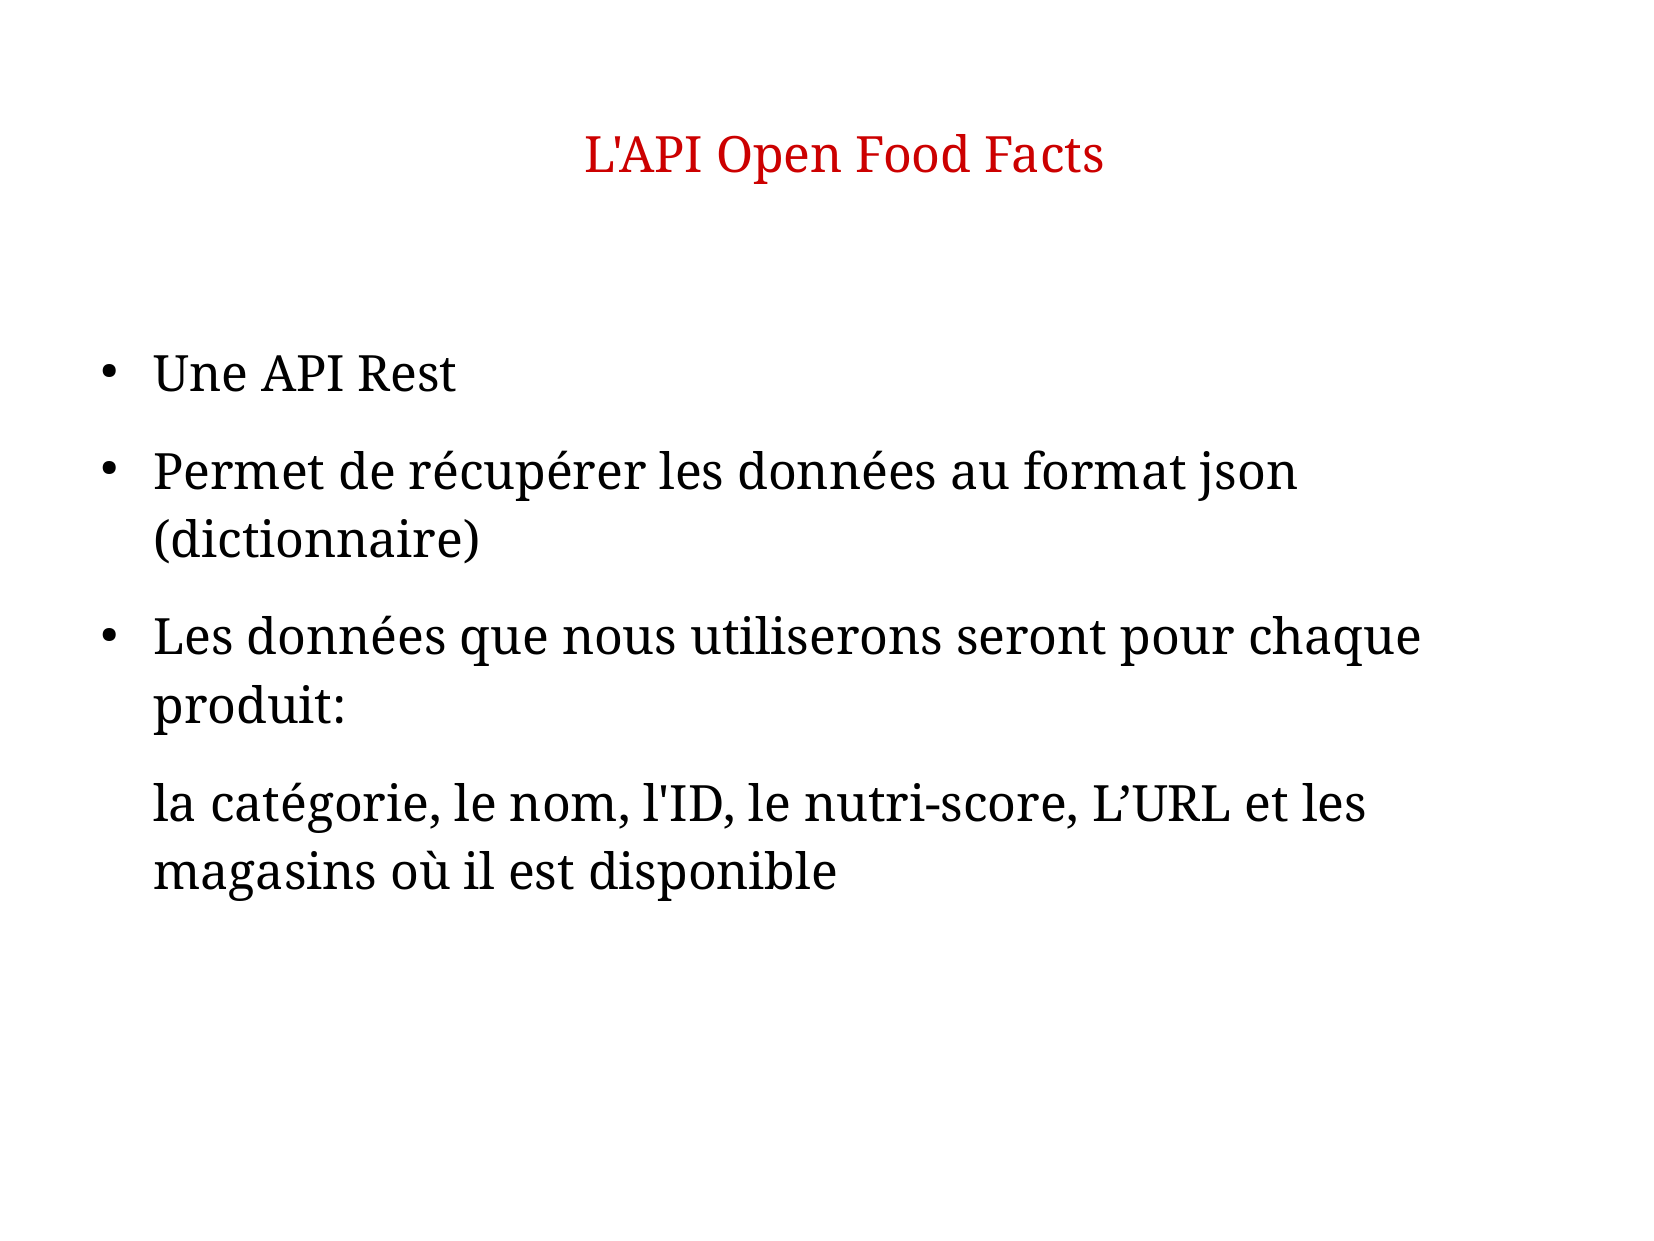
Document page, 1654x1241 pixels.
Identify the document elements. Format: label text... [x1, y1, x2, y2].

title L'API Open Food Facts [82, 49, 1571, 240]
list Une API Rest Permet de récupérer les données au format json (dictionnaire) Les données que nous utiliserons seront pour chaque produit: la catégorie, le nom, l'ID, le nutri-score, L’URL et les magasins où il est disponible [82, 240, 1571, 1174]
